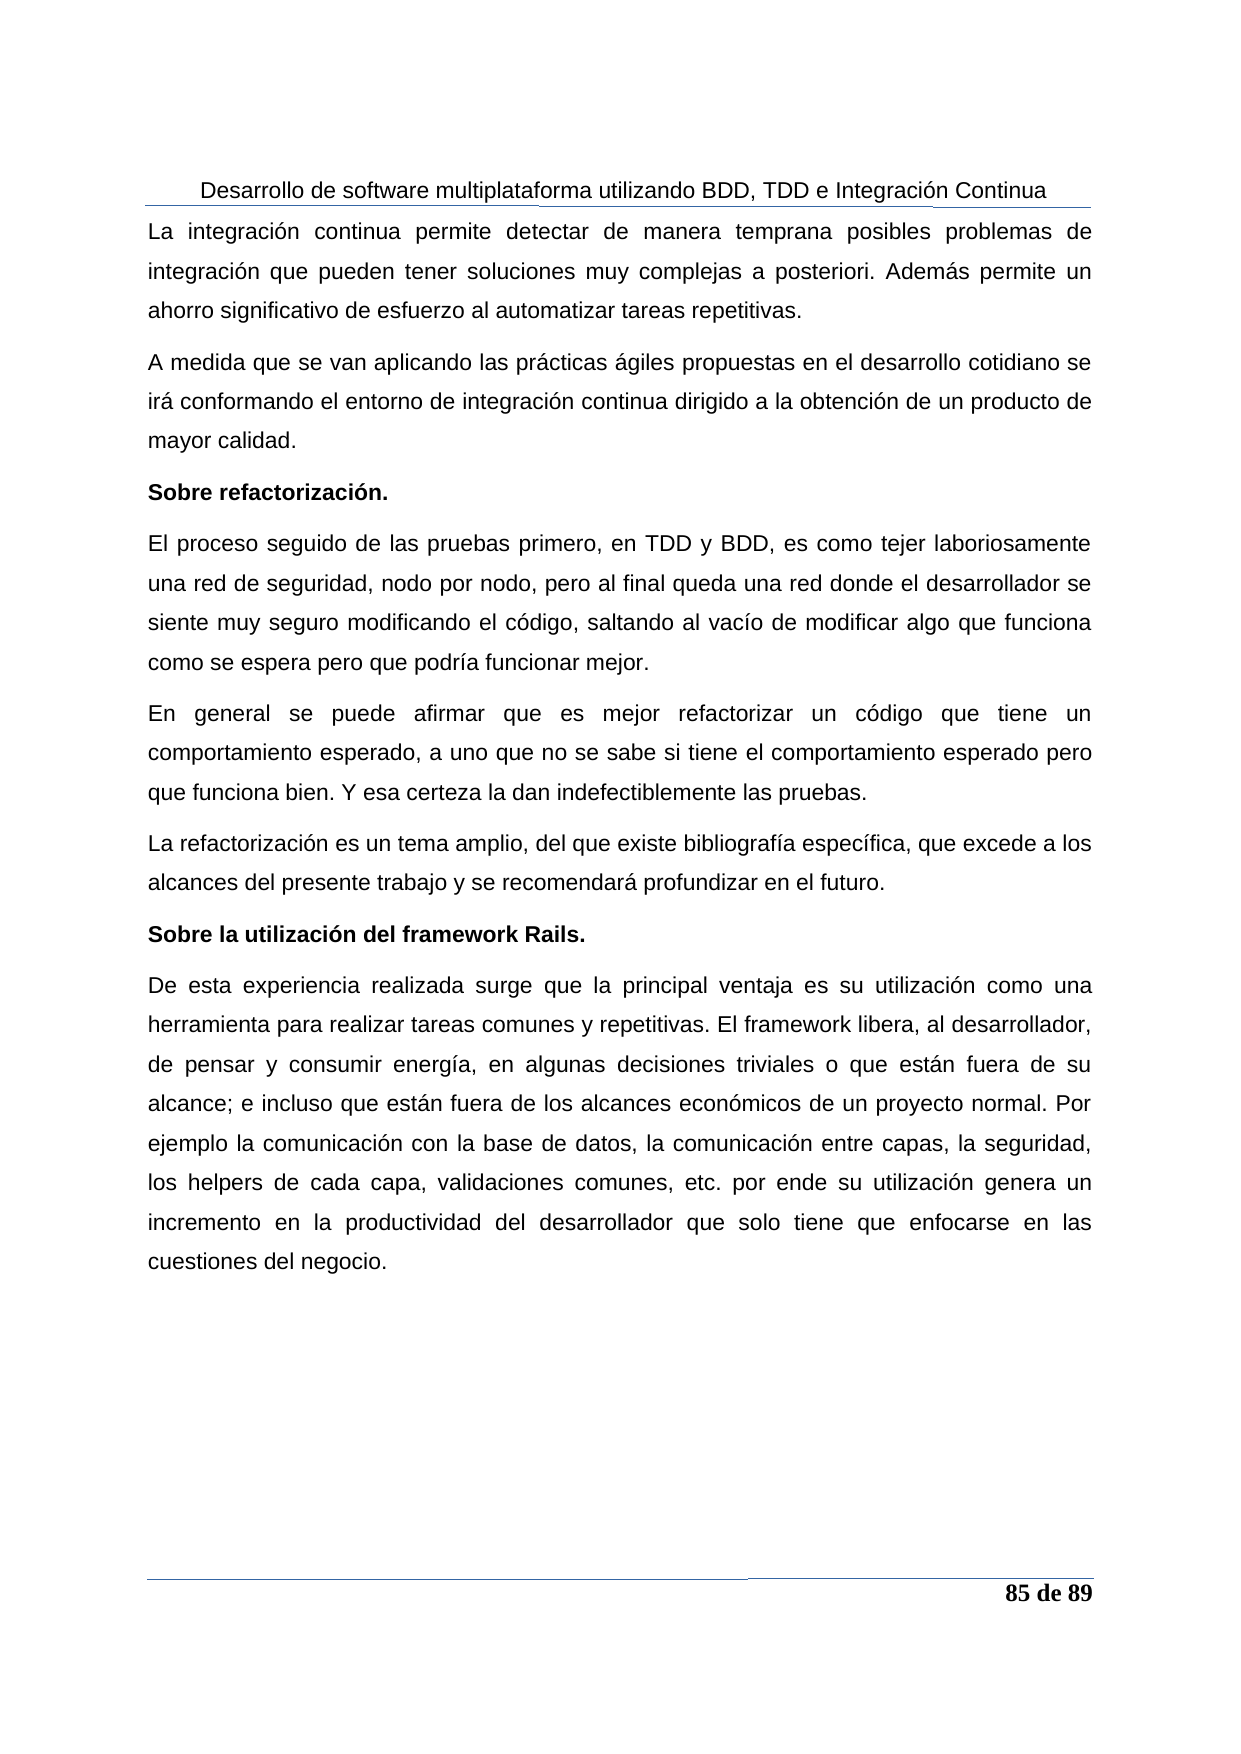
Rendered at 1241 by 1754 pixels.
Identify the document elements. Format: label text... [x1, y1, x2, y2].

text En general se puede afirmar que es mejor refactorizar un código que tiene un comportamiento esperado, a uno que no se sabe si tiene el comportamiento esperado pero que funciona bien. Y esa certeza la dan indefectiblemente las pruebas. [148, 700, 1093, 805]
text Sobre la utilización del framework Rails. [148, 921, 1093, 947]
text De esta experiencia realizada surge que la principal ventaja es su utilización como una herramienta para realizar tareas comunes y repetitivas. El framework libera, al desarrollador, de pensar y consumir energía, en algunas decisiones triviales o que están fuera de su alcance; e incluso que están fuera de los alcances económicos de un proyecto normal. Por ejemplo la comunicación con la base de datos, la comunicación entre capas, la seguridad, los helpers de cada capa, validaciones comunes, etc. por ende su utilización genera un incremento en la productividad del desarrollador que solo tiene que enfocarse en las cuestiones del negocio. [148, 972, 1093, 1274]
text El proceso seguido de las pruebas primero, en TDD y BDD, es como tejer laboriosamente una red de seguridad, nodo por nodo, pero al final queda una red donde el desarrollador se siente muy seguro modificando el código, saltando al vacío de modificar algo que funciona como se espera pero que podría funcionar mejor. [148, 530, 1093, 675]
text La refactorización es un tema amplio, del que existe bibliografía específica, que excede a los alcances del presente trabajo y se recomendará profundizar en el futuro. [148, 830, 1093, 896]
text Sobre refactorización. [148, 479, 1093, 505]
text A medida que se van aplicando las prácticas ágiles propuestas en el desarrollo cotidiano se irá conformando el entorno de integración continua dirigido a la obtención de un producto de mayor calidad. [148, 348, 1093, 454]
text La integración continua permite detectar de manera temprana posibles problemas de integración que pueden tener soluciones muy complejas a posteriori. Además permite un ahorro significativo de esfuerzo al automatizar tareas repetitivas. [148, 218, 1093, 324]
